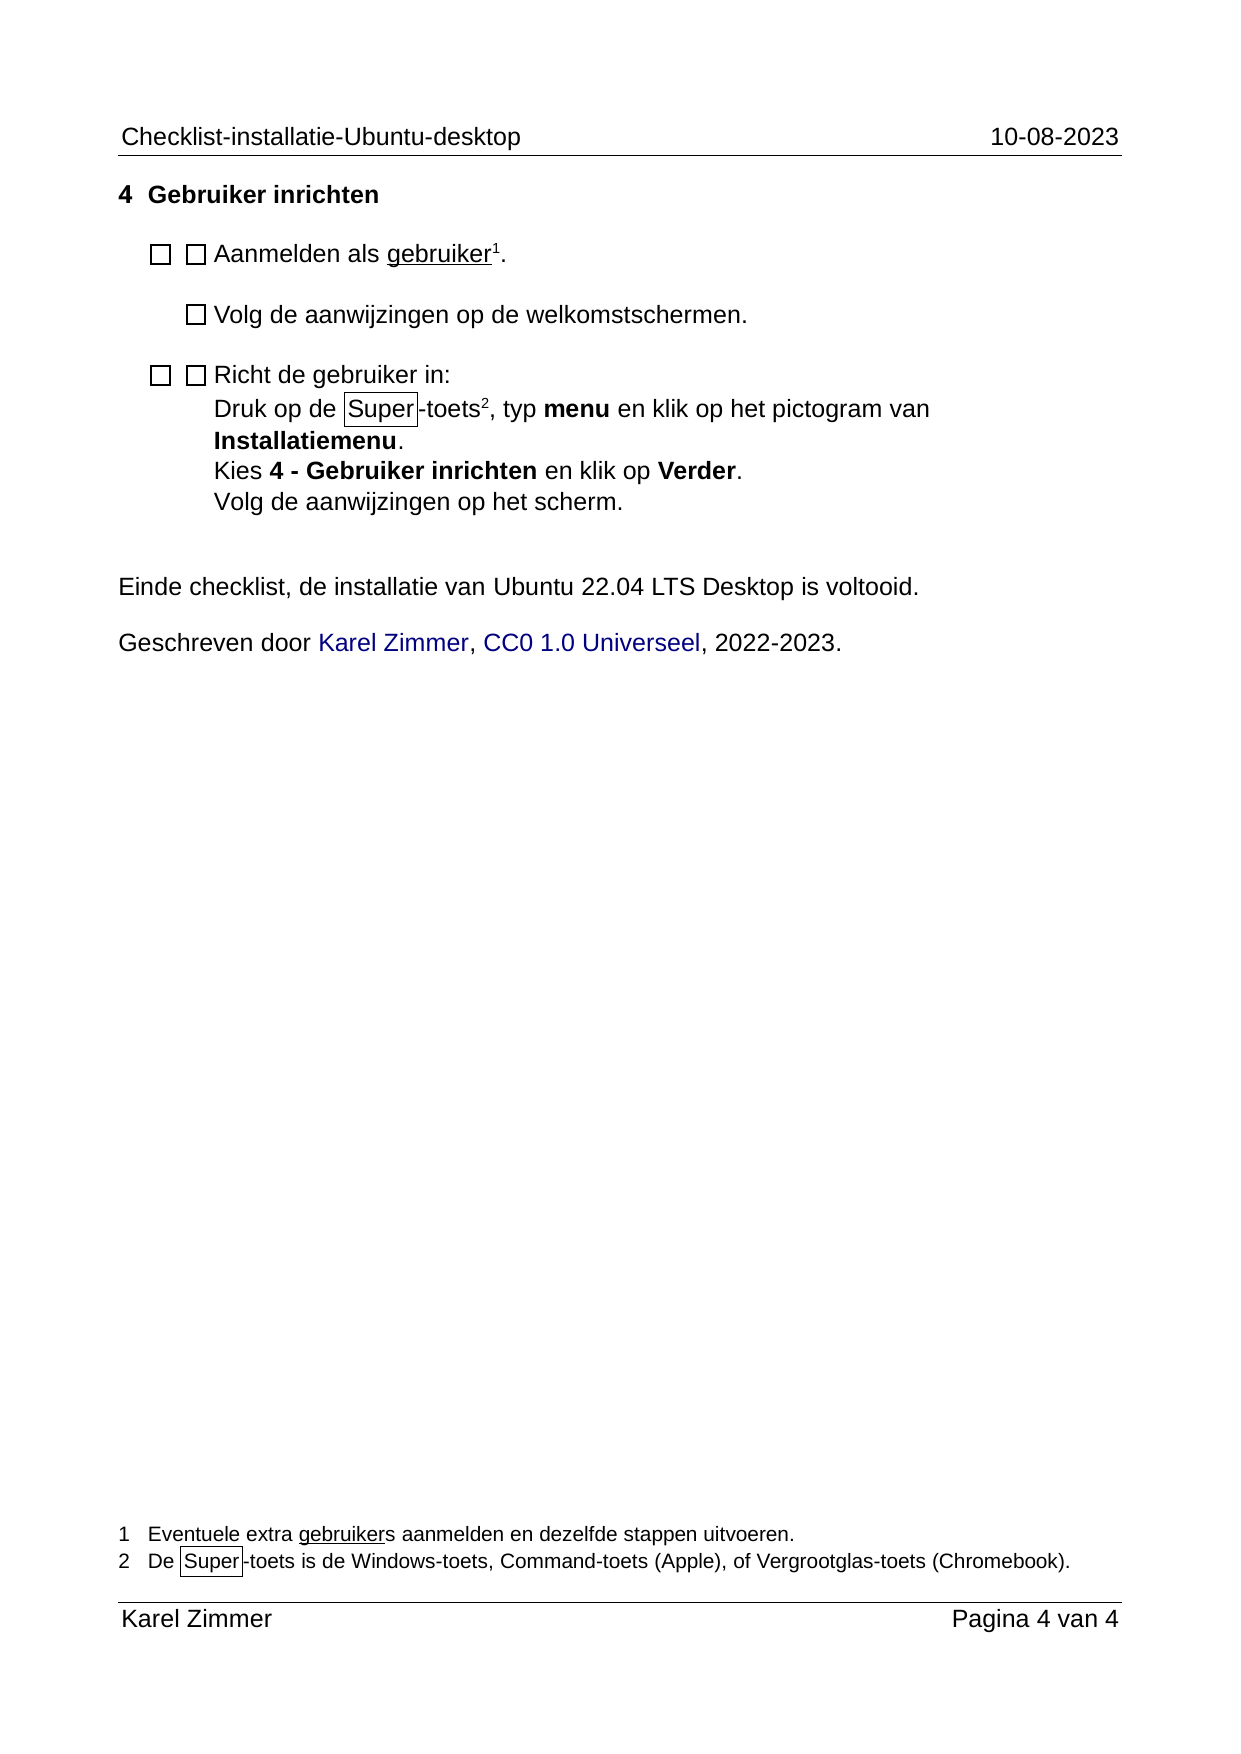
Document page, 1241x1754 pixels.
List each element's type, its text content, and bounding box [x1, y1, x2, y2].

table_cell [142, 330, 177, 360]
table_cell [213, 269, 1122, 300]
table_cell [118, 486, 142, 517]
table_cell [142, 300, 177, 330]
table_cell [177, 330, 213, 360]
table_cell [118, 300, 142, 330]
table_cell [142, 391, 177, 456]
table_cell Kies 4 - Gebruiker inrichten en klik op Verder. [213, 456, 1122, 486]
table_cell [213, 330, 1122, 360]
table_cell [142, 486, 177, 517]
table_cell [177, 456, 213, 486]
table_cell Druk op de Super-toets, typ menu en klik op het pictogram van Installatiemenu. [213, 391, 1122, 456]
table_cell [177, 300, 213, 330]
list Gebruiker inrichten [118, 177, 1122, 211]
table_cell [177, 391, 213, 456]
table_cell Richt de gebruiker in: [213, 360, 1122, 391]
table_cell [118, 269, 142, 300]
table_cell Volg de aanwijzingen op het scherm. [213, 486, 1122, 517]
table_header [142, 239, 177, 269]
table_cell [118, 391, 142, 456]
table_cell Volg de aanwijzingen op de welkomstschermen. [213, 300, 1122, 330]
table_cell [177, 486, 213, 517]
table_header [118, 239, 142, 269]
table_header [177, 239, 213, 269]
table_cell [118, 330, 142, 360]
table_cell [177, 360, 213, 391]
text Einde checklist, de installatie van Ubuntu 22.04 LTS Desktop is voltooid. [118, 573, 1122, 601]
text Geschreven door Karel Zimmer, CC0 1.0 Universeel, 2022-2023. [118, 629, 1122, 657]
table_cell [142, 269, 177, 300]
table_cell [177, 269, 213, 300]
table_cell [142, 360, 177, 391]
table_cell [118, 360, 142, 391]
table_header Aanmelden als gebruiker. [213, 239, 1122, 269]
table_cell [118, 456, 142, 486]
table_cell [142, 456, 177, 486]
